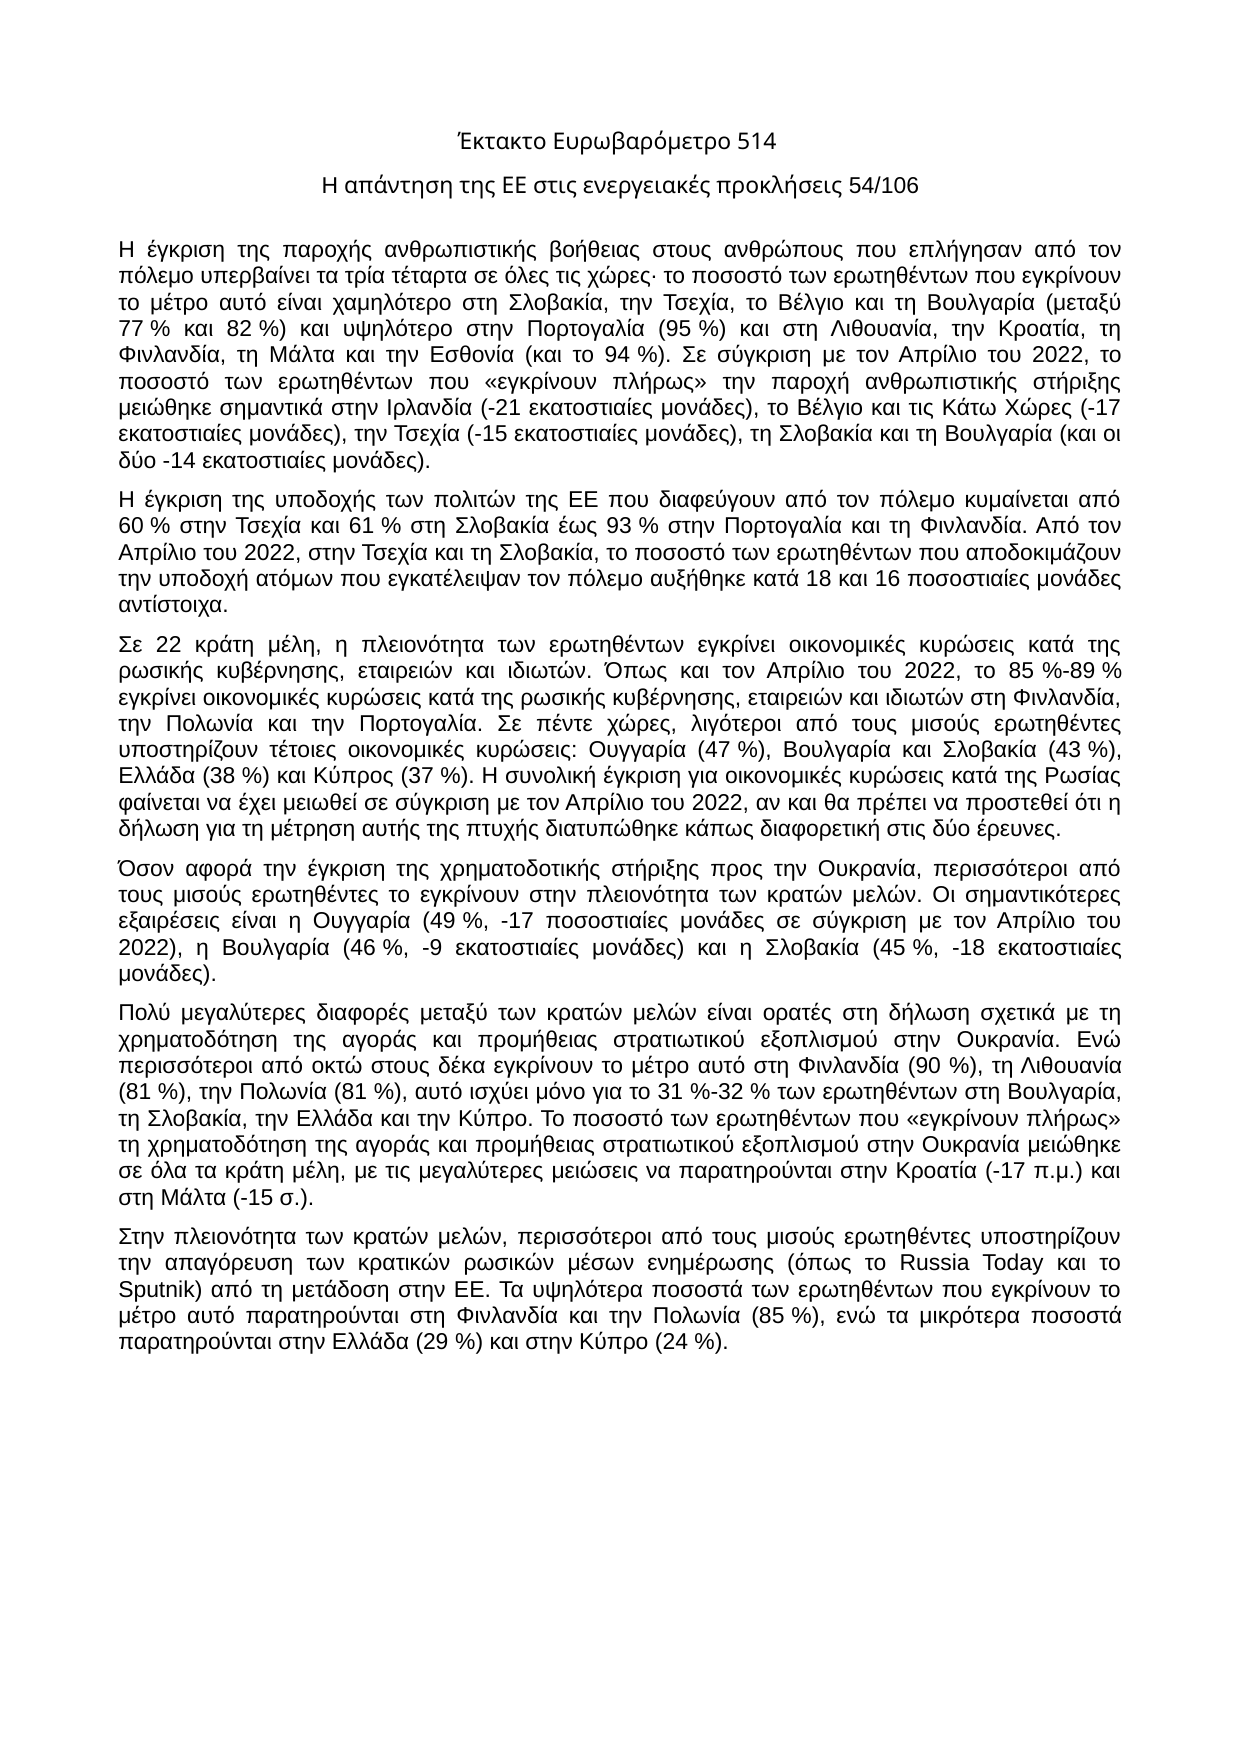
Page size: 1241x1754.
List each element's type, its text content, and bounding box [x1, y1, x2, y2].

text Η έγκριση της υποδοχής των πολιτών της ΕΕ που διαφεύγουν από τον πόλεμο κυμαίνεται από 60 % στην Τσεχία και 61 % στη Σλοβακία έως 93 % στην Πορτογαλία και τη Φινλανδία. Από τον Απρίλιο του 2022, στην Τσεχία και τη Σλοβακία, το ποσοστό των ερωτηθέντων που αποδοκιμάζουν την υποδοχή ατόμων που εγκατέλειψαν τον πόλεμο αυξήθηκε κατά 18 και 16 ποσοστιαίες μονάδες αντίστοιχα. [118, 486, 1122, 618]
text Πολύ μεγαλύτερες διαφορές μεταξύ των κρατών μελών είναι ορατές στη δήλωση σχετικά με τη χρηματοδότηση της αγοράς και προμήθειας στρατιωτικού εξοπλισμού στην Ουκρανία. Ενώ περισσότεροι από οκτώ στους δέκα εγκρίνουν το μέτρο αυτό στη Φινλανδία (90 %), τη Λιθουανία (81 %), την Πολωνία (81 %), αυτό ισχύει μόνο για το 31 %-32 % των ερωτηθέντων στη Βουλγαρία, τη Σλοβακία, την Ελλάδα και την Κύπρο. Το ποσοστό των ερωτηθέντων που «εγκρίνουν πλήρως» τη χρηματοδότηση της αγοράς και προμήθειας στρατιωτικού εξοπλισμού στην Ουκρανία μειώθηκε σε όλα τα κράτη μέλη, με τις μεγαλύτερες μειώσεις να παρατηρούνται στην Κροατία (-17 π.μ.) και στη Μάλτα (-15 σ.). [118, 999, 1122, 1210]
text Στην πλειονότητα των κρατών μελών, περισσότεροι από τους μισούς ερωτηθέντες υποστηρίζουν την απαγόρευση των κρατικών ρωσικών μέσων ενημέρωσης (όπως το Russia Today και το Sputnik) από τη μετάδοση στην ΕΕ. Τα υψηλότερα ποσοστά των ερωτηθέντων που εγκρίνουν το μέτρο αυτό παρατηρούνται στη Φινλανδία και την Πολωνία (85 %), ενώ τα μικρότερα ποσοστά παρατηρούνται στην Ελλάδα (29 %) και στην Κύπρο (24 %). [118, 1223, 1122, 1355]
text Η έγκριση της παροχής ανθρωπιστικής βοήθειας στους ανθρώπους που επλήγησαν από τον πόλεμο υπερβαίνει τα τρία τέταρτα σε όλες τις χώρες· το ποσοστό των ερωτηθέντων που εγκρίνουν το μέτρο αυτό είναι χαμηλότερο στη Σλοβακία, την Τσεχία, το Βέλγιο και τη Βουλγαρία (μεταξύ 77 % και 82 %) και υψηλότερο στην Πορτογαλία (95 %) και στη Λιθουανία, την Κροατία, τη Φινλανδία, τη Μάλτα και την Εσθονία (και το 94 %). Σε σύγκριση με τον Απρίλιο του 2022, το ποσοστό των ερωτηθέντων που «εγκρίνουν πλήρως» την παροχή ανθρωπιστικής στήριξης μειώθηκε σημαντικά στην Ιρλανδία (-21 εκατοστιαίες μονάδες), το Βέλγιο και τις Κάτω Χώρες (-17 εκατοστιαίες μονάδες), την Τσεχία (-15 εκατοστιαίες μονάδες), τη Σλοβακία και τη Βουλγαρία (και οι δύο -14 εκατοστιαίες μονάδες). [118, 236, 1122, 473]
text Σε 22 κράτη μέλη, η πλειονότητα των ερωτηθέντων εγκρίνει οικονομικές κυρώσεις κατά της ρωσικής κυβέρνησης, εταιρειών και ιδιωτών. Όπως και τον Απρίλιο του 2022, το 85 %-89 % εγκρίνει οικονομικές κυρώσεις κατά της ρωσικής κυβέρνησης, εταιρειών και ιδιωτών στη Φινλανδία, την Πολωνία και την Πορτογαλία. Σε πέντε χώρες, λιγότεροι από τους μισούς ερωτηθέντες υποστηρίζουν τέτοιες οικονομικές κυρώσεις: Ουγγαρία (47 %), Βουλγαρία και Σλοβακία (43 %), Ελλάδα (38 %) και Κύπρος (37 %). Η συνολική έγκριση για οικονομικές κυρώσεις κατά της Ρωσίας φαίνεται να έχει μειωθεί σε σύγκριση με τον Απρίλιο του 2022, αν και θα πρέπει να προστεθεί ότι η δήλωση για τη μέτρηση αυτής της πτυχής διατυπώθηκε κάπως διαφορετική στις δύο έρευνες. [118, 631, 1122, 842]
text Όσον αφορά την έγκριση της χρηματοδοτικής στήριξης προς την Ουκρανία, περισσότεροι από τους μισούς ερωτηθέντες το εγκρίνουν στην πλειονότητα των κρατών μελών. Οι σημαντικότερες εξαιρέσεις είναι η Ουγγαρία (49 %, -17 ποσοστιαίες μονάδες σε σύγκριση με τον Απρίλιο του 2022), η Βουλγαρία (46 %, -9 εκατοστιαίες μονάδες) και η Σλοβακία (45 %, -18 εκατοστιαίες μονάδες). [118, 854, 1122, 986]
